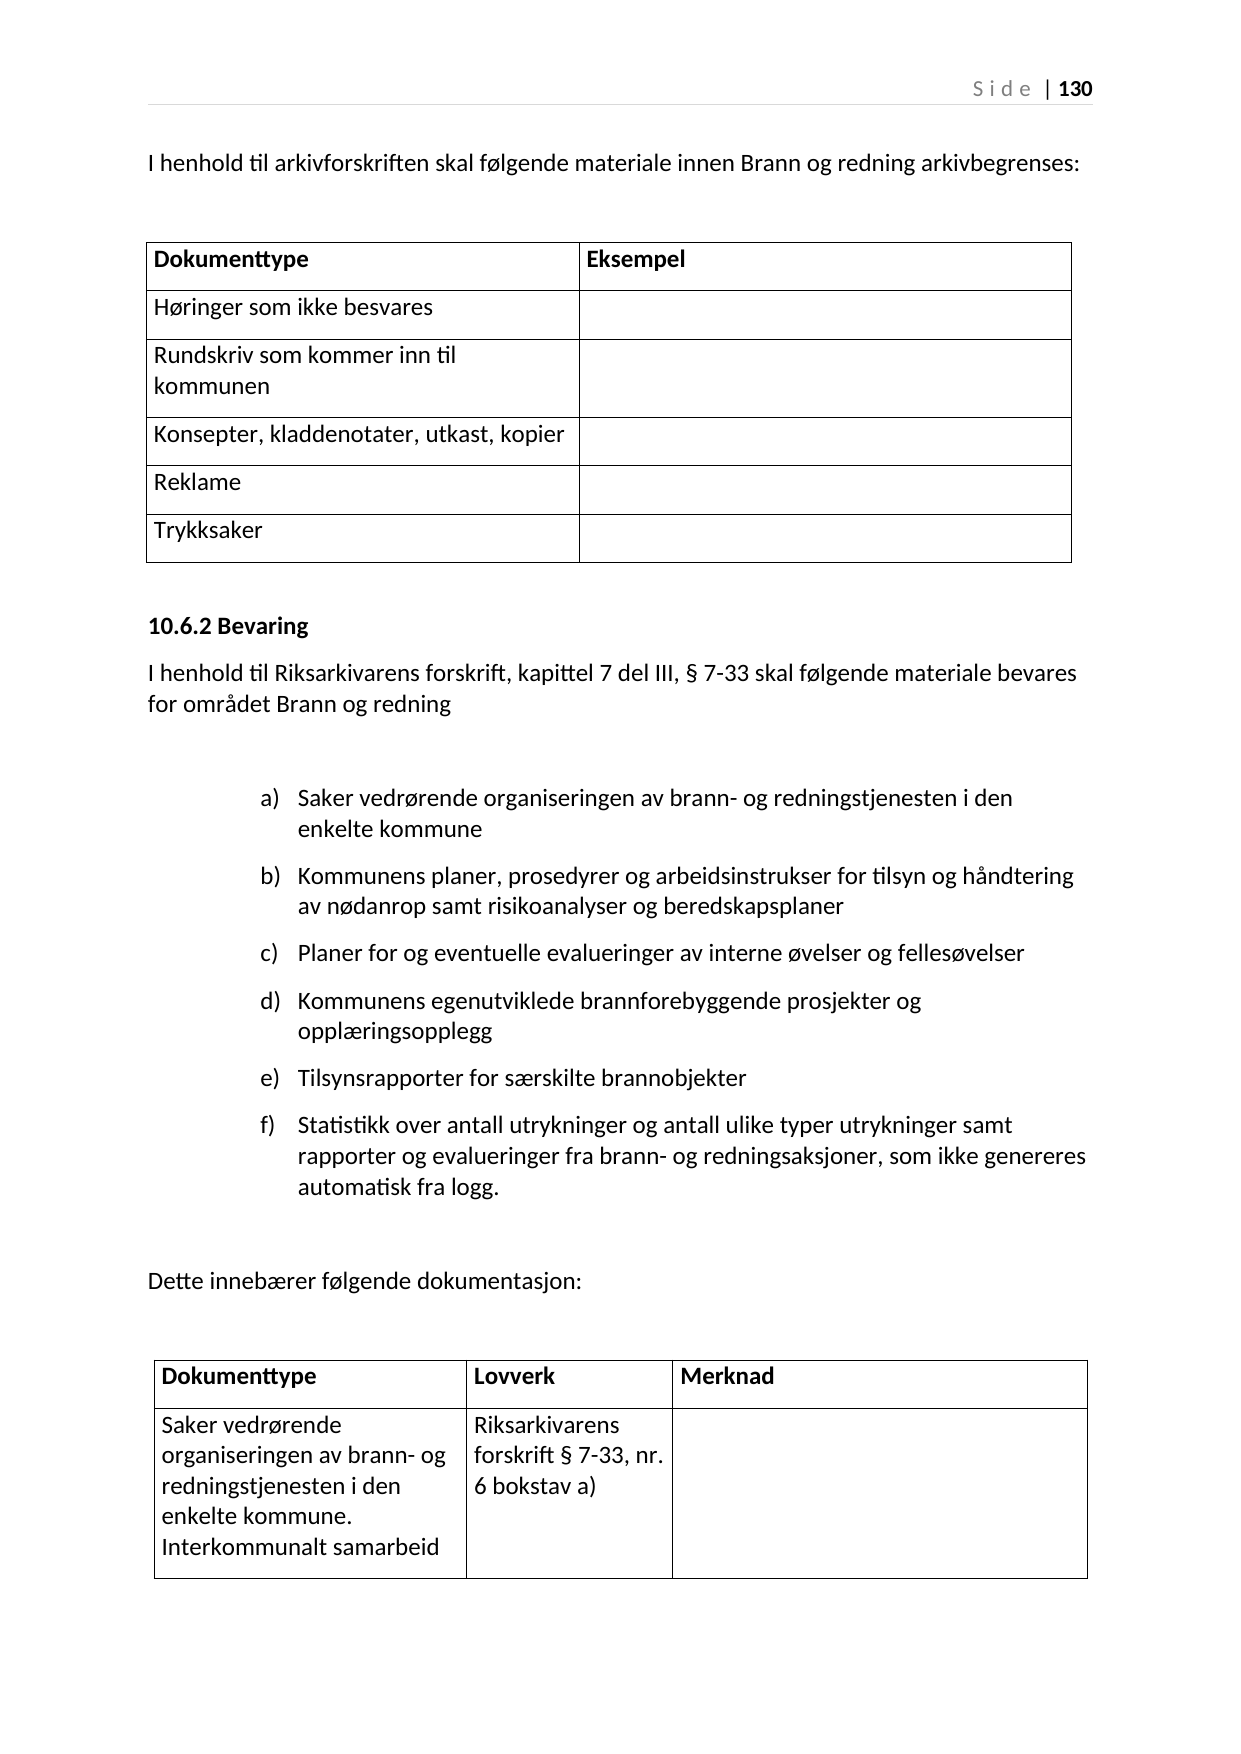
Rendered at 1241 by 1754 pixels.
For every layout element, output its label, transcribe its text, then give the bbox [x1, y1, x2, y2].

table_cell [580, 340, 1071, 417]
list Kommunens egenutviklede brannforebyggende prosjekter og opplæringsopplegg [260, 985, 1093, 1046]
table_cell [580, 291, 1071, 338]
list Planer for og eventuelle evalueringer av interne øvelser og fellesøvelser [260, 938, 1093, 968]
table_cell Reklame [147, 466, 579, 514]
table_cell [580, 418, 1071, 465]
text I henhold til Riksarkivarens forskrift, kapittel 7 del III, § 7-33 skal følgende materiale bevares for området Brann og redning [148, 657, 1093, 718]
list Statistikk over antall utrykninger og antall ulike typer utrykninger samt rapporter og evalueringer fra brann- og redningsaksjoner, som ikke genereres automatisk fra logg. [260, 1110, 1093, 1201]
table_cell Riksarkivarens forskrift § 7-33, nr. 6 bokstav a) [467, 1409, 672, 1578]
table_cell Konsepter, kladdenotater, utkast, kopier [147, 418, 579, 465]
table_header Lovverk [467, 1361, 672, 1408]
text Dette innebærer følgende dokumentasjon: [148, 1265, 1093, 1296]
table_cell Høringer som ikke besvares [147, 291, 579, 338]
table_cell [580, 466, 1071, 514]
list Kommunens planer, prosedyrer og arbeidsinstrukser for tilsyn og håndtering av nødanrop samt risikoanalyser og beredskapsplaner [260, 860, 1093, 921]
table_header Merknad [673, 1361, 1087, 1408]
text 10.6.2 Bevaring [148, 610, 1093, 641]
table_cell [673, 1409, 1087, 1578]
table_cell Saker vedrørende organiseringen av brann- og redningstjenesten i den enkelte kommune. Interkommunalt samarbeid [155, 1409, 466, 1578]
table_cell Rundskriv som kommer inn til kommunen [147, 340, 579, 417]
list Tilsynsrapporter for særskilte brannobjekter [260, 1062, 1093, 1093]
table_cell [580, 515, 1071, 562]
list Saker vedrørende organiseringen av brann- og redningstjenesten i den enkelte kommune [260, 782, 1093, 843]
table_header Dokumenttype [147, 243, 579, 290]
table_cell Trykksaker [147, 515, 579, 562]
text I henhold til arkivforskriften skal følgende materiale innen Brann og redning arkivbegrenses: [148, 148, 1093, 178]
table_header Eksempel [580, 243, 1071, 290]
table_header Dokumenttype [155, 1361, 466, 1408]
